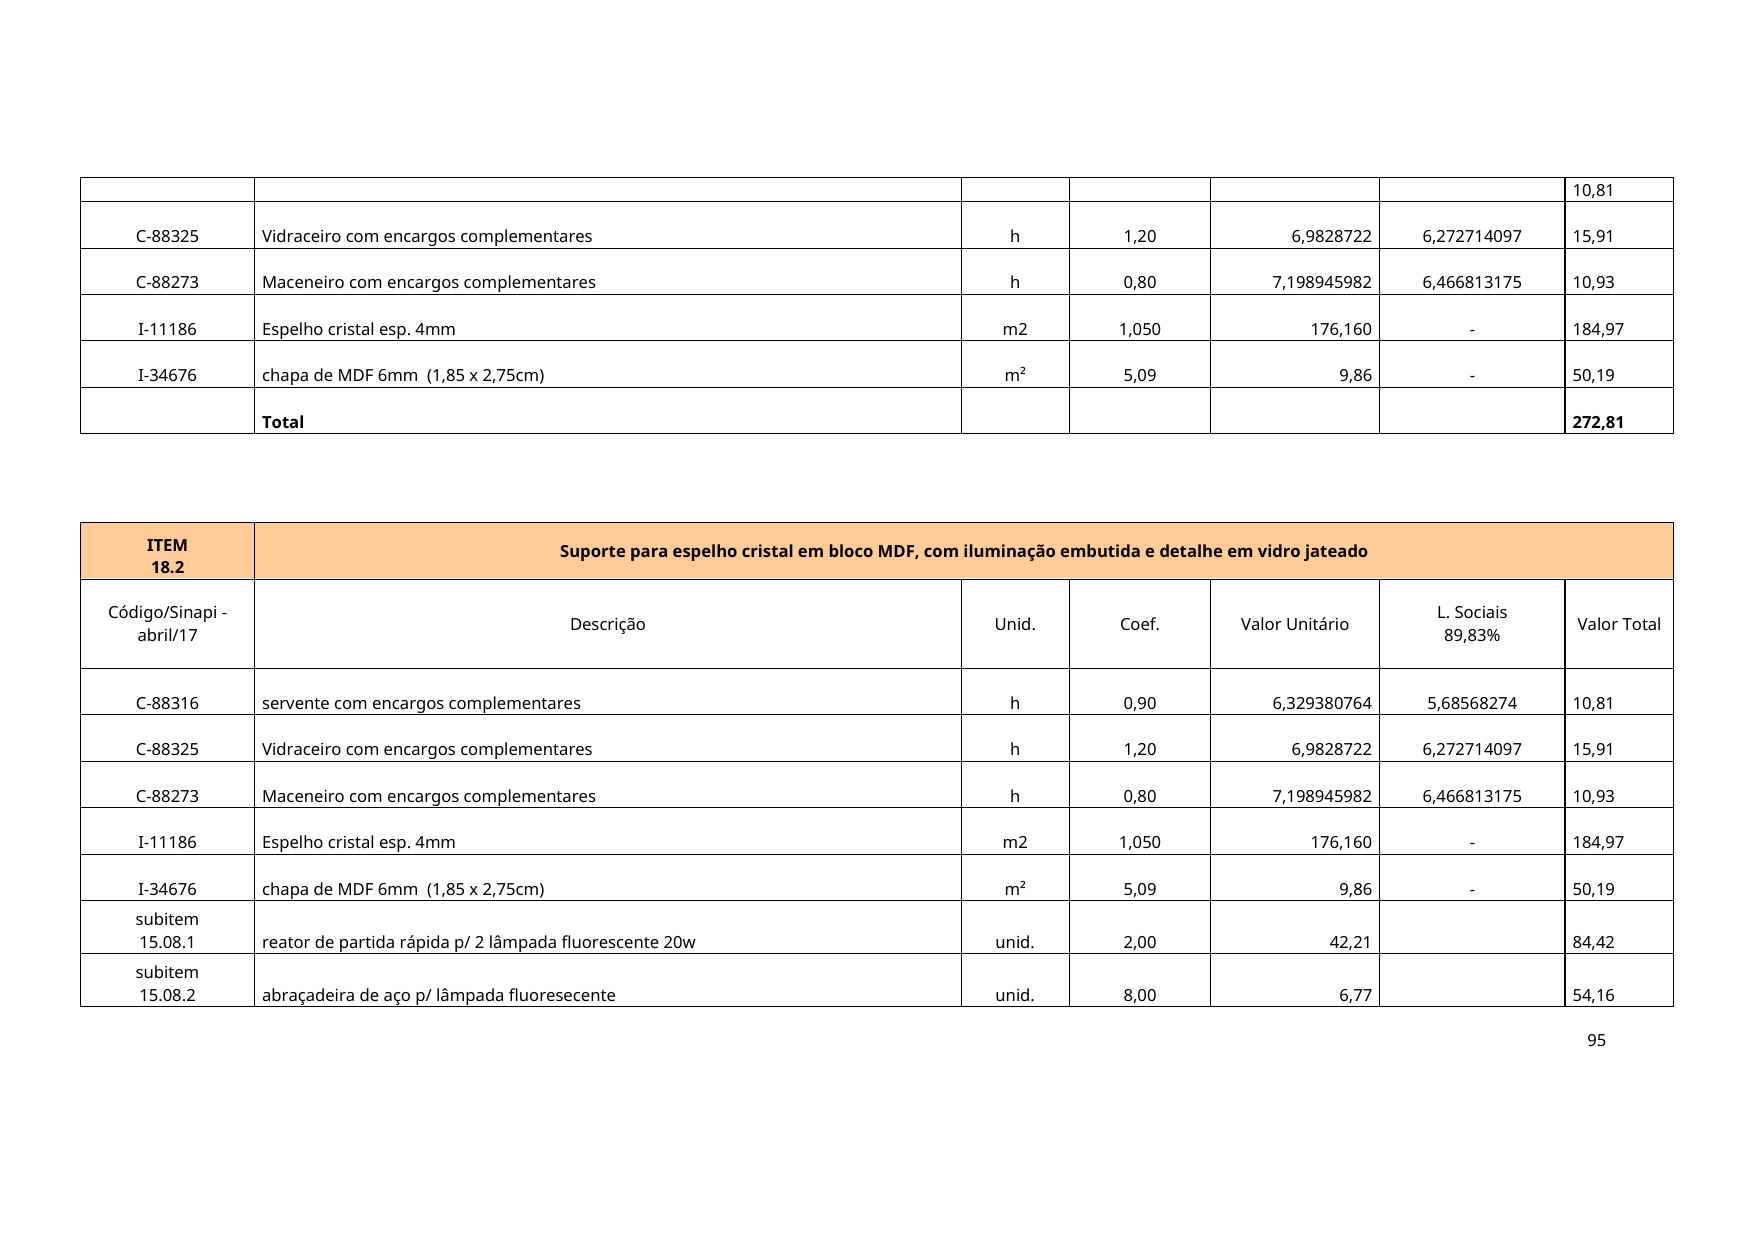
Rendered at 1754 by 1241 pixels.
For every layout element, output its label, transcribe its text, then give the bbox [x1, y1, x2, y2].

table_cell 10,81 [1566, 178, 1673, 201]
table_cell h [962, 202, 1069, 247]
table_cell reator de partida rápida p/ 2 lâmpada fluorescente 20w [255, 901, 961, 953]
table_cell 1,050 [1070, 808, 1210, 853]
table_cell abraçadeira de aço p/ lâmpada fluoresecente [255, 954, 961, 1006]
table_cell [1379, 434, 1565, 463]
table_cell 5,68568274 [1380, 669, 1564, 714]
table_cell Vidraceiro com encargos complementares [255, 202, 961, 247]
table_cell L. Sociais 89,83% [1380, 580, 1564, 668]
table_cell [80, 434, 254, 463]
table_cell 184,97 [1566, 295, 1673, 340]
table_cell C-88325 [81, 715, 254, 761]
table_cell - [1380, 295, 1564, 340]
table_cell 6,9828722 [1211, 202, 1379, 247]
table_cell [1211, 178, 1379, 201]
table_cell 6,272714097 [1380, 715, 1564, 761]
table_cell 272,81 [1566, 388, 1673, 433]
table_cell m² [962, 855, 1069, 900]
table_cell - [1380, 808, 1564, 853]
table_cell - [1380, 341, 1564, 387]
table_cell [1380, 388, 1564, 433]
table_cell [81, 178, 254, 201]
table_cell 15,91 [1566, 715, 1673, 761]
table_cell Suporte para espelho cristal em bloco MDF, com iluminação embutida e detalhe em vidro jateado [255, 523, 1673, 578]
table_cell Vidraceiro com encargos complementares [255, 715, 961, 761]
table_cell m2 [962, 808, 1069, 853]
table_cell [1379, 493, 1565, 522]
table_cell unid. [962, 901, 1069, 953]
table_cell chapa de MDF 6mm (1,85 x 2,75cm) [255, 341, 961, 387]
table_cell [1565, 463, 1674, 493]
table_cell [1069, 434, 1211, 463]
table_cell 6,77 [1211, 954, 1379, 1006]
table_cell C-88273 [81, 762, 254, 807]
table_cell [1211, 493, 1379, 522]
table_cell I-11186 [81, 808, 254, 853]
table_cell Total [255, 388, 961, 433]
table_cell 6,329380764 [1211, 669, 1379, 714]
table_cell Espelho cristal esp. 4mm [255, 808, 961, 853]
table_cell [1211, 434, 1379, 463]
table_cell 0,90 [1070, 669, 1210, 714]
table_cell 7,198945982 [1211, 762, 1379, 807]
table_cell [1380, 901, 1564, 953]
table_cell [1379, 463, 1565, 493]
table_cell [80, 493, 254, 522]
table_cell 8,00 [1070, 954, 1210, 1006]
table_cell 5,09 [1070, 855, 1210, 900]
table_cell [80, 463, 254, 493]
table_cell h [962, 762, 1069, 807]
table_cell 9,86 [1211, 341, 1379, 387]
table_cell Coef. [1070, 580, 1210, 668]
table_cell [962, 388, 1069, 433]
table_cell C-88273 [81, 249, 254, 294]
table_cell 84,42 [1566, 901, 1673, 953]
table_cell 50,19 [1566, 855, 1673, 900]
table_cell [1565, 493, 1674, 522]
table_cell 0,80 [1070, 762, 1210, 807]
table_cell m² [962, 341, 1069, 387]
table_cell I-34676 [81, 855, 254, 900]
table_cell subitem 15.08.2 [81, 954, 254, 1006]
table_cell [1069, 463, 1211, 493]
table_cell h [962, 715, 1069, 761]
table_cell [1380, 178, 1564, 201]
table_cell 6,466813175 [1380, 249, 1564, 294]
table_cell I-11186 [81, 295, 254, 340]
table_cell C-88325 [81, 202, 254, 247]
table_cell 184,97 [1566, 808, 1673, 853]
table_cell [1565, 434, 1674, 463]
table_cell [255, 434, 961, 463]
table_cell Unid. [962, 580, 1069, 668]
table_cell Descrição [255, 580, 961, 668]
table_cell 42,21 [1211, 901, 1379, 953]
table_cell Espelho cristal esp. 4mm [255, 295, 961, 340]
table_cell 10,93 [1566, 249, 1673, 294]
table_cell [961, 493, 1069, 522]
table_cell [1070, 388, 1210, 433]
table_cell servente com encargos complementares [255, 669, 961, 714]
table_cell 176,160 [1211, 295, 1379, 340]
table_cell 1,050 [1070, 295, 1210, 340]
table_cell 10,93 [1566, 762, 1673, 807]
table_cell 176,160 [1211, 808, 1379, 853]
table_cell 9,86 [1211, 855, 1379, 900]
table_cell subitem 15.08.1 [81, 901, 254, 953]
table_cell [255, 493, 961, 522]
table_cell 6,272714097 [1380, 202, 1564, 247]
table_cell 54,16 [1566, 954, 1673, 1006]
table_cell h [962, 669, 1069, 714]
table_cell I-34676 [81, 341, 254, 387]
table_cell [961, 434, 1069, 463]
table_cell 5,09 [1070, 341, 1210, 387]
table_cell Valor Total [1566, 580, 1673, 668]
table_cell 50,19 [1566, 341, 1673, 387]
table_cell 6,466813175 [1380, 762, 1564, 807]
table_cell m2 [962, 295, 1069, 340]
table_cell chapa de MDF 6mm (1,85 x 2,75cm) [255, 855, 961, 900]
table_cell - [1380, 855, 1564, 900]
table_cell [1211, 463, 1379, 493]
table_cell h [962, 249, 1069, 294]
table_cell ITEM 18.2 [81, 523, 254, 578]
table_cell [961, 463, 1069, 493]
table_cell [1069, 493, 1211, 522]
table_cell 6,9828722 [1211, 715, 1379, 761]
table_cell 10,81 [1566, 669, 1673, 714]
table_cell 1,20 [1070, 202, 1210, 247]
table_cell 2,00 [1070, 901, 1210, 953]
table_cell [962, 178, 1069, 201]
table_cell [255, 178, 961, 201]
table_cell Maceneiro com encargos complementares [255, 249, 961, 294]
table_cell Código/Sinapi - abril/17 [81, 580, 254, 668]
table_cell 1,20 [1070, 715, 1210, 761]
table_cell Valor Unitário [1211, 580, 1379, 668]
table_cell [1070, 178, 1210, 201]
table_cell Maceneiro com encargos complementares [255, 762, 961, 807]
table_cell 7,198945982 [1211, 249, 1379, 294]
table_cell [1211, 388, 1379, 433]
table_cell [255, 463, 961, 493]
table_cell unid. [962, 954, 1069, 1006]
table_cell 15,91 [1566, 202, 1673, 247]
table_cell [81, 388, 254, 433]
table_cell [1380, 954, 1564, 1006]
table_cell 0,80 [1070, 249, 1210, 294]
table_cell C-88316 [81, 669, 254, 714]
